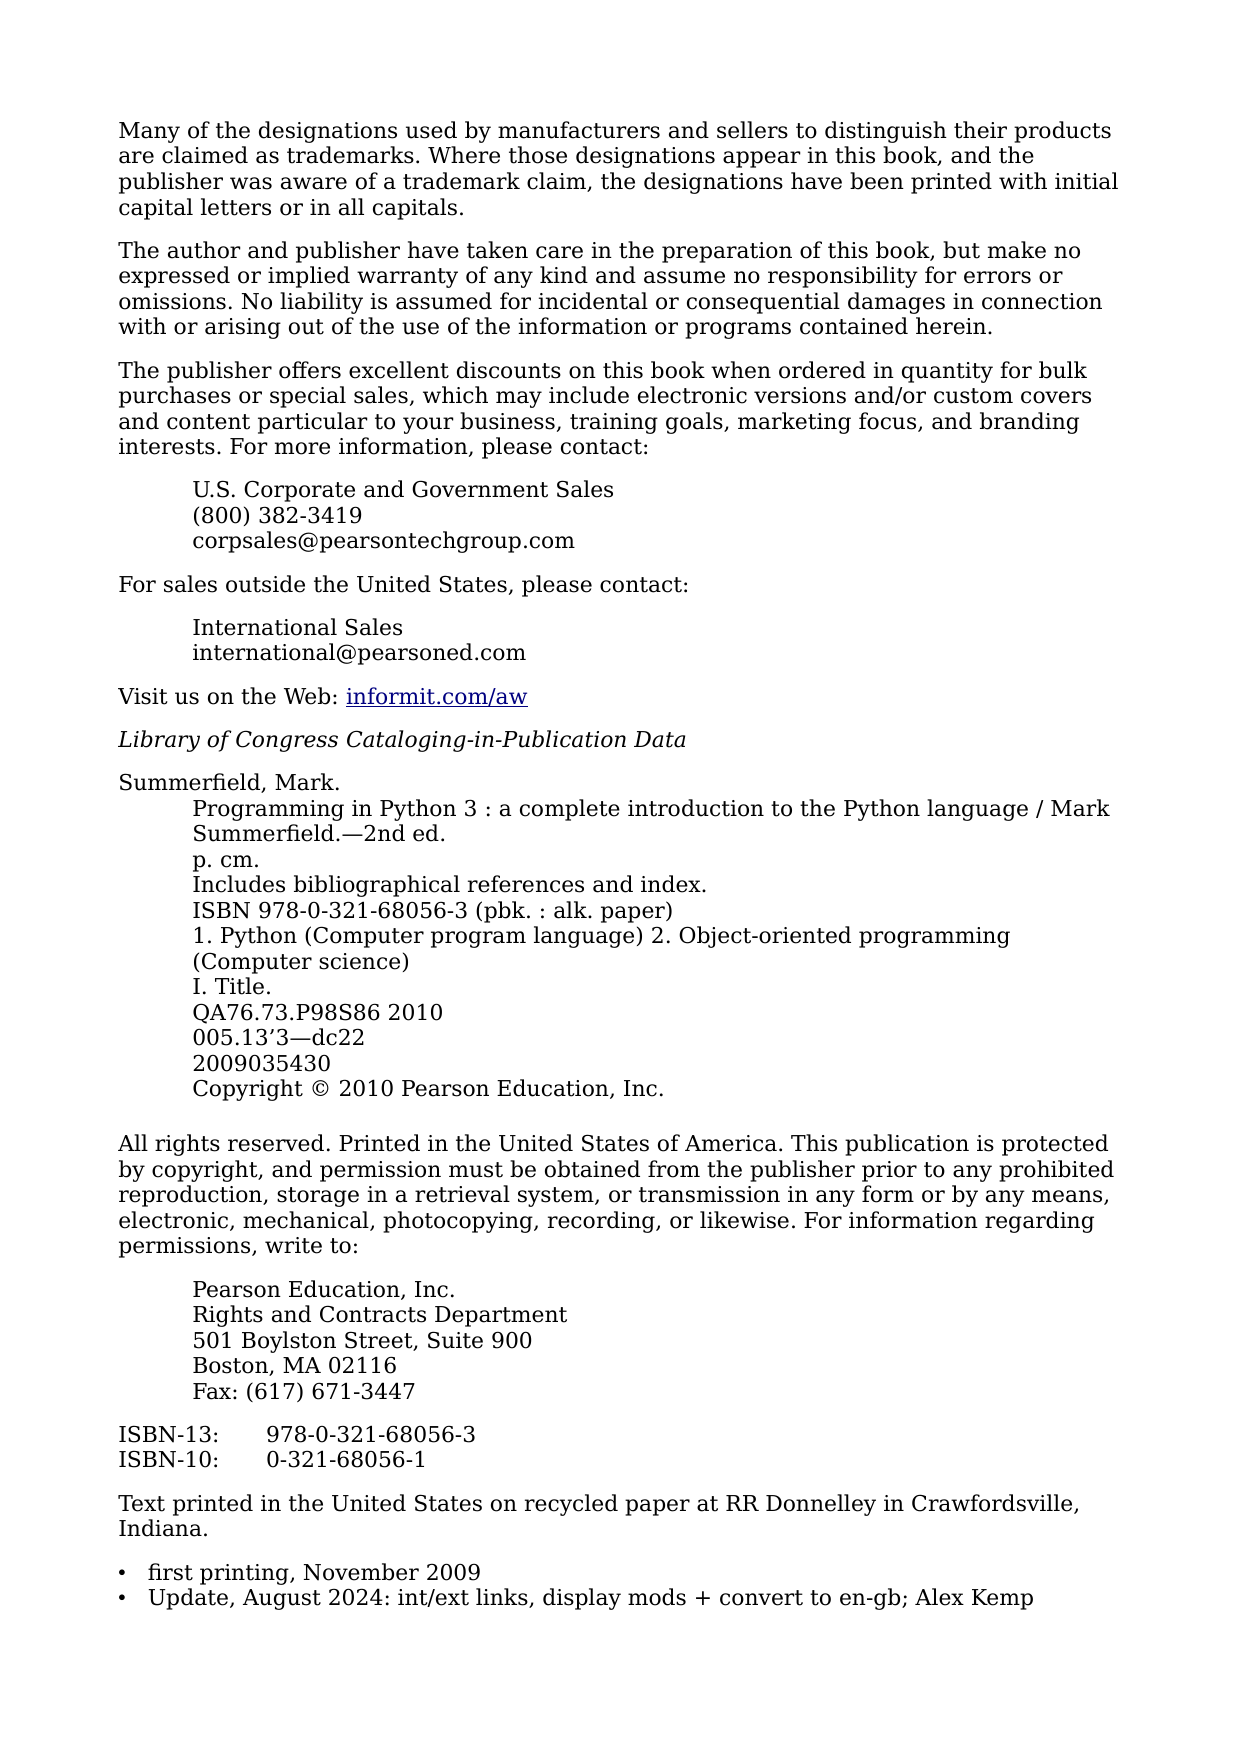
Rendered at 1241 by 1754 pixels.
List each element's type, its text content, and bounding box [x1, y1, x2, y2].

text I. Title. [192, 974, 1122, 1000]
text For sales outside the United States, please contact: [118, 572, 1122, 597]
text Includes bibliographical references and index. [192, 872, 1122, 898]
text International Sales [192, 615, 1122, 641]
text The publisher offers excellent discounts on this book when ordered in quantity for bulk purchases or special sales, which may include electronic versions and/or custom covers and content particular to your business, training goals, marketing focus, and branding interests. For more information, please contact: [118, 358, 1122, 460]
text Fax: (617) 671-3447 [192, 1379, 1122, 1404]
text ISBN-13: 978-0-321-68056-3 [118, 1422, 1122, 1448]
list first printing, November 2009 [118, 1559, 1122, 1585]
text Copyright © 2010 Pearson Education, Inc. [192, 1076, 1122, 1102]
text Visit us on the Web: informit.com/aw [118, 684, 1122, 709]
text international@pearsoned.com [192, 641, 1122, 666]
text Summerfield, Mark. [118, 770, 1122, 796]
text U.S. Corporate and Government Sales [192, 477, 1122, 503]
text 1. Python (Computer program language) 2. Object-oriented programming (Computer science) [192, 923, 1122, 974]
text Pearson Education, Inc. [192, 1277, 1122, 1302]
text 501 Boylston Street, Suite 900 [192, 1328, 1122, 1353]
text Boston, MA 02116 [192, 1353, 1122, 1379]
text p. cm. [192, 847, 1122, 872]
text Many of the designations used by manufacturers and sellers to distinguish their products are claimed as trademarks. Where those designations appear in this book, and the publisher was aware of a trademark claim, the designations have been printed with initial capital letters or in all capitals. [118, 118, 1122, 220]
text The author and publisher have taken care in the preparation of this book, but make no expressed or implied warranty of any kind and assume no responsibility for errors or omissions. No liability is assumed for incidental or consequential damages in connection with or arising out of the use of the information or programs contained herein. [118, 238, 1122, 340]
text All rights reserved. Printed in the United States of America. This publication is protected by copyright, and permission must be obtained from the publisher prior to any prohibited reproduction, storage in a retrieval system, or transmission in any form or by any means, electronic, mechanical, photocopying, recording, or likewise. For information regarding permissions, write to: [118, 1131, 1122, 1259]
text corpsales@pearsontechgroup.com [192, 528, 1122, 554]
text 2009035430 [192, 1051, 1122, 1076]
text ISBN-10: 0-321-68056-1 [118, 1448, 1122, 1473]
text (800) 382-3419 [192, 503, 1122, 528]
list Update, August 2024: int/ext links, display mods + convert to en-gb; Alex Kemp [118, 1585, 1122, 1611]
text Library of Congress Cataloging-in-Publication Data [118, 727, 1122, 752]
text ISBN 978-0-321-68056-3 (pbk. : alk. paper) [192, 898, 1122, 923]
text QA76.73.P98S86 2010 [192, 1000, 1122, 1025]
text Programming in Python 3 : a complete introduction to the Python language / Mark Summerfield.—2nd ed. [192, 796, 1122, 847]
text Rights and Contracts Department [192, 1302, 1122, 1328]
text Text printed in the United States on recycled paper at RR Donnelley in Crawfordsville, Indiana. [118, 1491, 1122, 1542]
text 005.13’3—dc22 [192, 1025, 1122, 1051]
